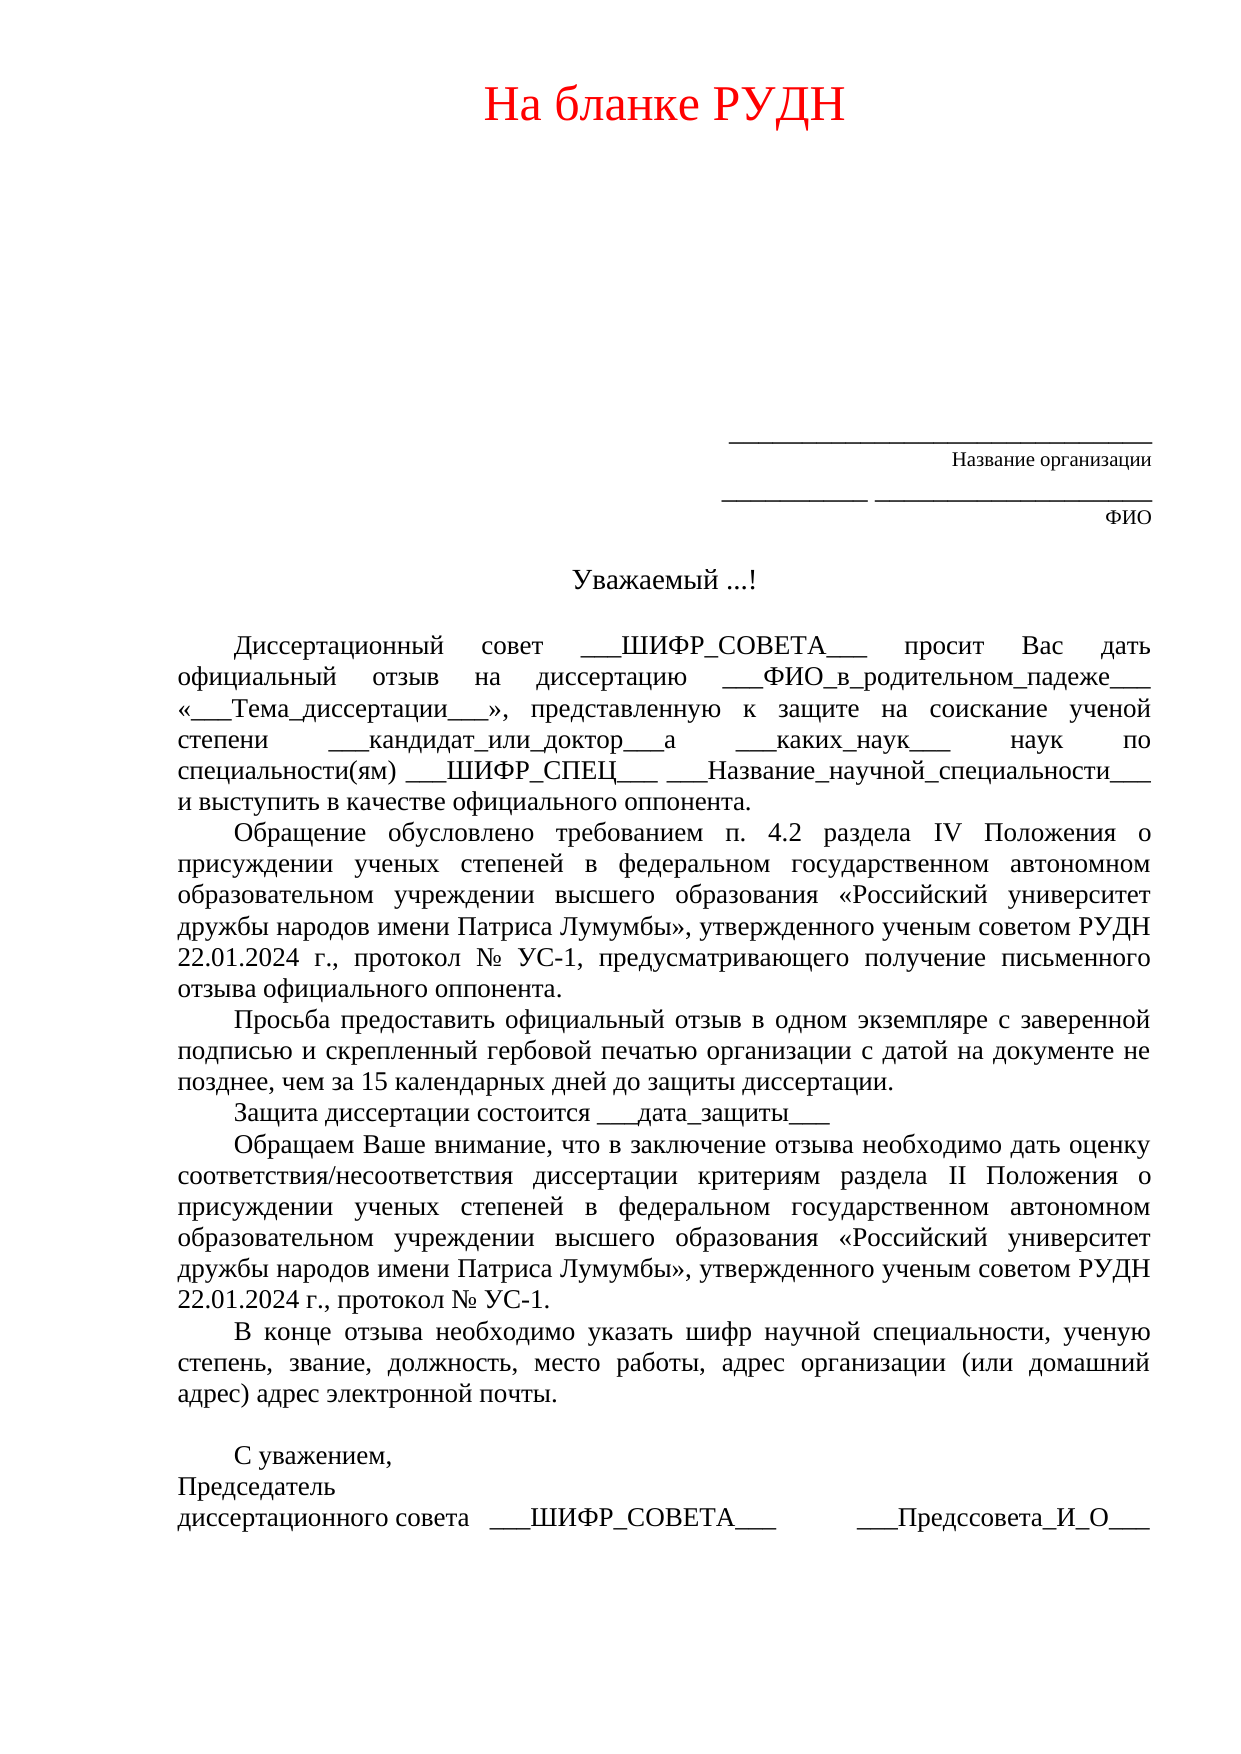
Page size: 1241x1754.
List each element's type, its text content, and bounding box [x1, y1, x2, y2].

text Уважаемый ...! [177, 562, 1152, 596]
text Диссертационный совет ___ШИФР_СОВЕТА___ просит Вас дать официальный отзыв на диссертацию ___ФИО_в_родительном_падеже___ «___Тема_диссертации___», представленную к защите на соискание ученой степени ___кандидат_или_доктор___а ___каких_наук___ наук по специальности(ям) ___ШИФР_СПЕЦ___ ___Название_научной_специальности___ и выступить в качестве официального оппонента. [177, 629, 1152, 816]
text диссертационного совета ___ШИФР_СОВЕТА___ ___Предссовета_И_О___ [177, 1501, 1152, 1533]
text Название организации [605, 447, 1152, 471]
text С уважением, [177, 1439, 1152, 1470]
text Председатель [177, 1470, 1152, 1501]
text Просьба предоставить официальный отзыв в одном экземпляре с заверенной подписью и скрепленный гербовой печатью организации с датой на документе не позднее, чем за 15 календарных дней до защиты диссертации. [177, 1003, 1152, 1097]
text __________ ___________________ [620, 471, 1152, 505]
text ФИО [177, 505, 1152, 529]
text В конце отзыва необходимо указать шифр научной специальности, ученую степень, звание, должность, место работы, адрес организации (или домашний адрес) адрес электронной почты. [177, 1314, 1152, 1408]
text Защита диссертации состоится ___дата_защиты___ [177, 1097, 1152, 1128]
text Обращаем Ваше внимание, что в заключение отзыва необходимо дать оценку соответствия/несоответствия диссертации критериям раздела II Положения о присуждении ученых степеней в федеральном государственном автономном образовательном учреждении высшего образования «Российский университет дружбы народов имени Патриса Лумумбы», утвержденного ученым советом РУДН 22.01.2024 г., протокол № УС-1. [177, 1128, 1152, 1314]
subtitle _____________________________ [605, 413, 1152, 447]
text Обращение обусловлено требованием п. 4.2 раздела IV Положения о присуждении ученых степеней в федеральном государственном автономном образовательном учреждении высшего образования «Российский университет дружбы народов имени Патриса Лумумбы», утвержденного ученым советом РУДН 22.01.2024 г., протокол № УС-1, предусматривающего получение письменного отзыва официального оппонента. [177, 816, 1152, 1003]
